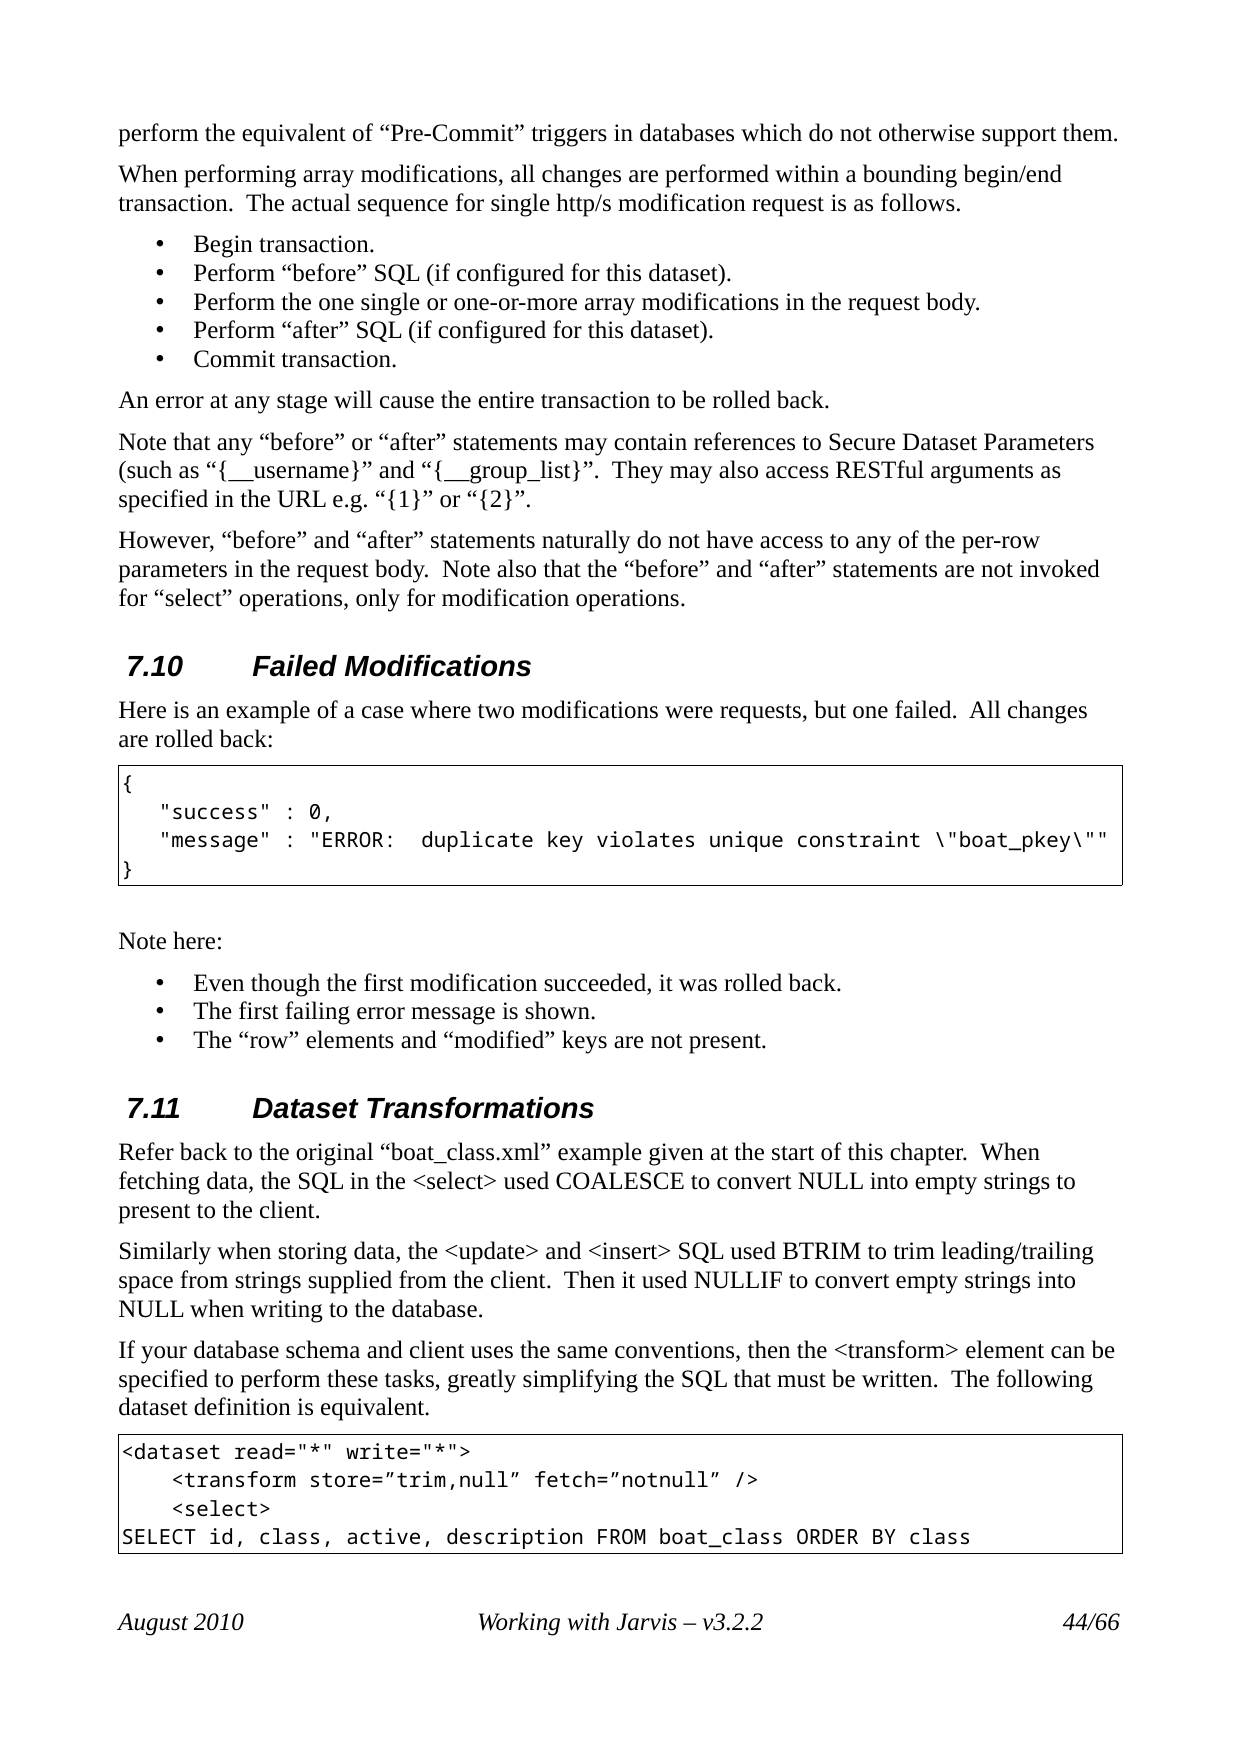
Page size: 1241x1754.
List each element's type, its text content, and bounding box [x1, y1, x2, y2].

list Even though the first modification succeeded, it was rolled back. [156, 968, 1122, 996]
text If your database schema and client uses the same conventions, then the <transform> element can be specified to perform these tasks, greatly simplifying the SQL that must be written. The following dataset definition is equivalent. [118, 1335, 1122, 1421]
text "message" : "ERROR: duplicate key violates unique constraint \"boat_pkey\"" [119, 822, 1122, 851]
list The “row” elements and “modified” keys are not present. [156, 1025, 1122, 1054]
text <dataset read="*" write="*"> [119, 1435, 1122, 1462]
list Perform “before” SQL (if configured for this dataset). [156, 258, 1122, 287]
text Here is an example of a case where two modifications were requests, but one failed. All changes are rolled back: [118, 695, 1122, 753]
text When performing array modifications, all changes are performed within a bounding begin/end transaction. The actual sequence for single http/s modification request is as follows. [118, 159, 1122, 217]
list Commit transaction. [156, 344, 1122, 373]
text However, “before” and “after” statements naturally do not have access to any of the per-row parameters in the request body. Note also that the “before” and “after” statements are not invoked for “select” operations, only for modification operations. [118, 526, 1122, 612]
subtitle Dataset Transformations [118, 1091, 1122, 1125]
text <select> [119, 1491, 1122, 1519]
list The first failing error message is shown. [156, 996, 1122, 1025]
text <transform store=”trim,null” fetch=”notnull” /> [119, 1462, 1122, 1491]
text perform the equivalent of “Pre-Commit” triggers in databases which do not otherwise support them. [118, 118, 1122, 147]
list Begin transaction. [156, 229, 1122, 258]
list Perform “after” SQL (if configured for this dataset). [156, 316, 1122, 344]
text Note here: [118, 926, 1122, 955]
text { [119, 766, 1122, 794]
subtitle Failed Modifications [118, 649, 1122, 683]
text SELECT id, class, active, description FROM boat_class ORDER BY class [119, 1519, 1122, 1553]
text Refer back to the original “boat_class.xml” example given at the start of this chapter. When fetching data, the SQL in the <select> used COALESCE to convert NULL into empty strings to present to the client. [118, 1137, 1122, 1224]
text } [119, 851, 1122, 885]
text An error at any stage will cause the entire transaction to be rolled back. [118, 386, 1122, 414]
text Note that any “before” or “after” statements may contain references to Secure Dataset Parameters (such as “{__username}” and “{__group_list}”. They may also access RESTful arguments as specified in the URL e.g. “{1}” or “{2}”. [118, 427, 1122, 513]
list Perform the one single or one-or-more array modifications in the request body. [156, 287, 1122, 316]
text "success" : 0, [119, 794, 1122, 822]
text Similarly when storing data, the <update> and <insert> SQL used BTRIM to trim leading/trailing space from strings supplied from the client. Then it used NULLIF to convert empty strings into NULL when writing to the database. [118, 1236, 1122, 1322]
